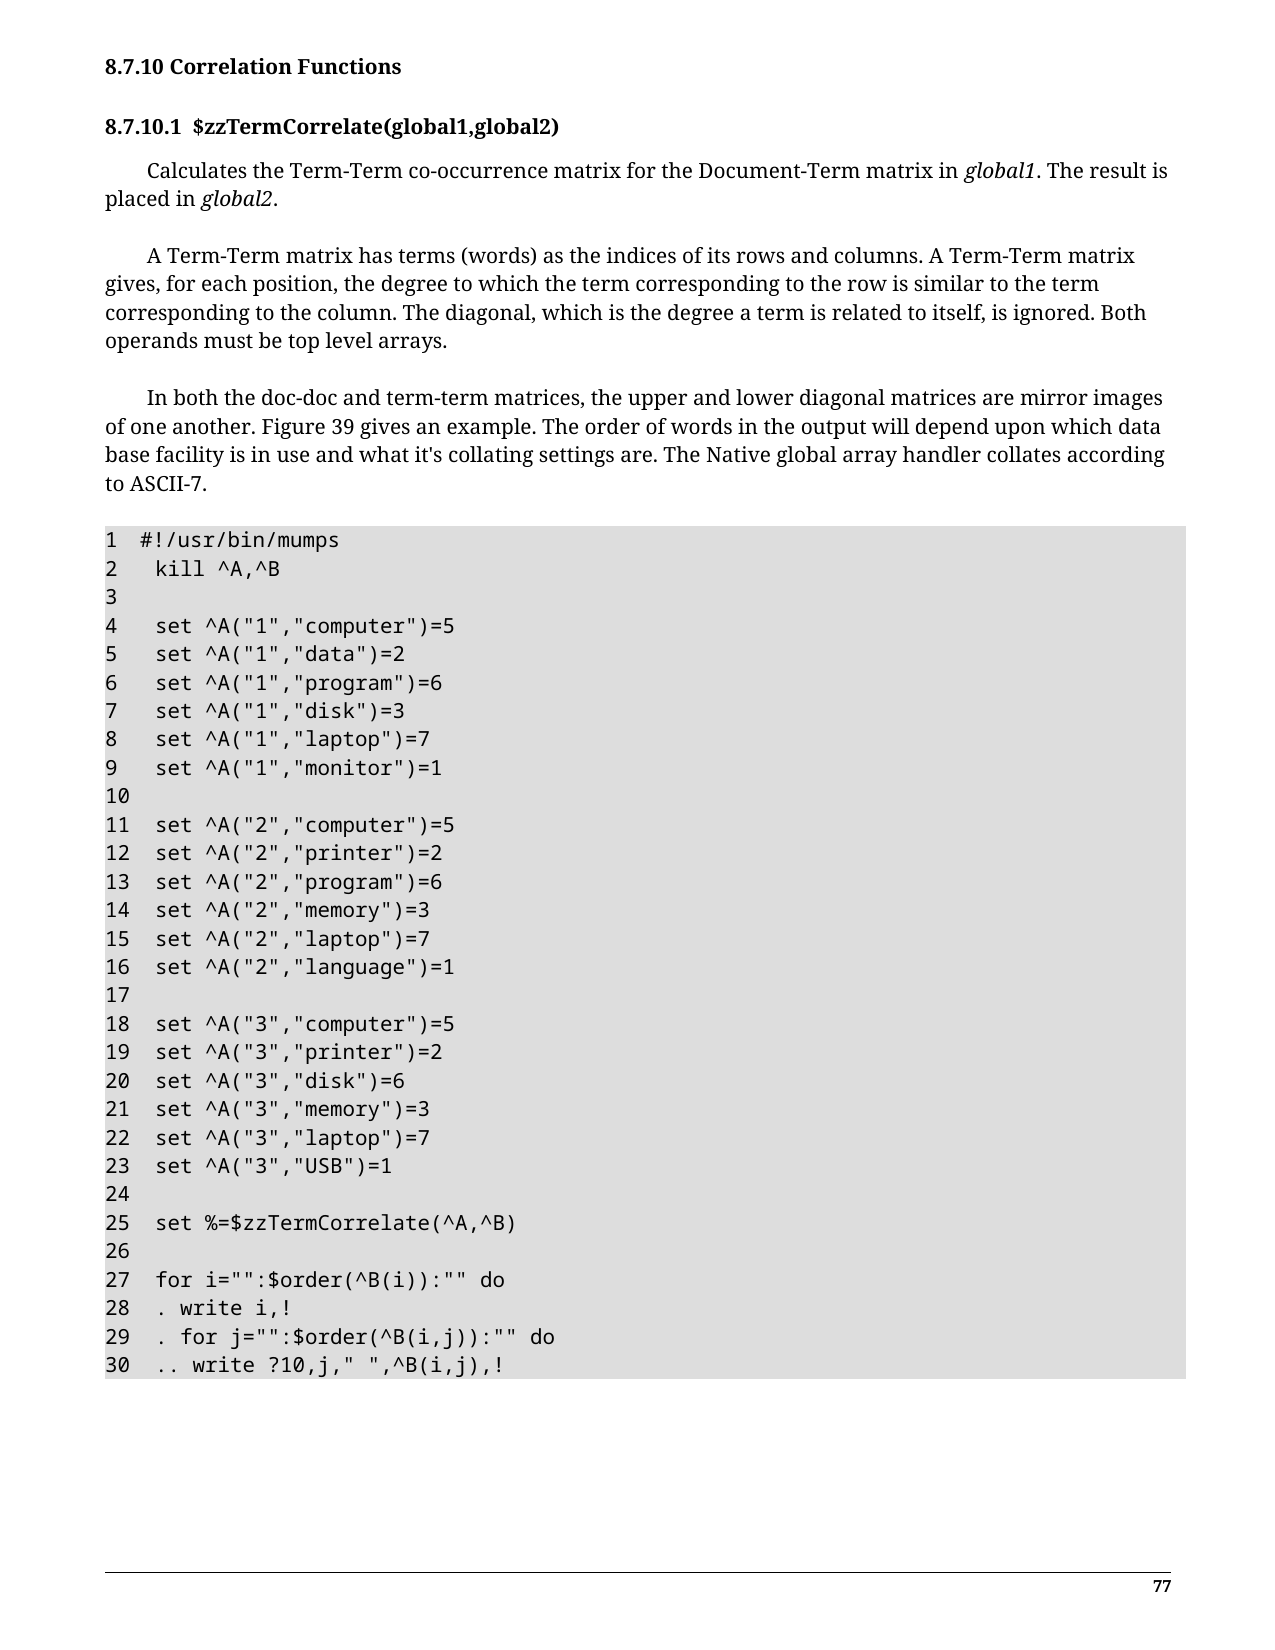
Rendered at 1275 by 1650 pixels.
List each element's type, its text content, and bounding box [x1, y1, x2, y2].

list set ^A("3","memory")=3 [105, 1094, 1186, 1123]
list set ^A("2","memory")=3 [105, 895, 1186, 924]
list set ^A("1","laptop")=7 [105, 724, 1186, 753]
list set ^A("3","laptop")=7 [105, 1123, 1186, 1151]
list set ^A("2","computer")=5 [105, 810, 1186, 838]
list set ^A("3","disk")=6 [105, 1066, 1186, 1094]
list . write i,! [105, 1293, 1186, 1322]
text In both the doc-doc and term-term matrices, the upper and lower diagonal matrices are mirror images of one another. Figure 39 gives an example. The order of words in the output will depend upon which data base facility is in use and what it's collating settings are. The Native global array handler collates according to ASCII-7. [105, 383, 1186, 497]
list set ^A("3","printer")=2 [105, 1037, 1186, 1066]
list set ^A("1","monitor")=1 [105, 753, 1186, 781]
list kill ^A,^B [105, 554, 1186, 582]
list set %=$zzTermCorrelate(^A,^B) [105, 1208, 1186, 1236]
text A Term-Term matrix has terms (words) as the indices of its rows and columns. A Term-Term matrix gives, for each position, the degree to which the term corresponding to the row is similar to the term corresponding to the column. The diagonal, which is the degree a term is related to itself, is ignored. Both operands must be top level arrays. [105, 241, 1186, 355]
list set ^A("1","computer")=5 [105, 611, 1186, 639]
list set ^A("1","disk")=3 [105, 696, 1186, 724]
text Calculates the Term-Term co-occurrence matrix for the Document-Term matrix in global1. The result is placed in global2. [105, 156, 1186, 213]
subtitle $zzTermCorrelate(global1,global2) [105, 112, 1186, 141]
list . for j="":$order(^B(i,j)):"" do [105, 1322, 1186, 1350]
list set ^A("2","printer")=2 [105, 838, 1186, 867]
list set ^A("3","USB")=1 [105, 1151, 1186, 1179]
list set ^A("2","laptop")=7 [105, 924, 1186, 952]
list set ^A("1","program")=6 [105, 668, 1186, 696]
list set ^A("2","language")=1 [105, 952, 1186, 981]
list #!/usr/bin/mumps [105, 526, 1186, 554]
list for i="":$order(^B(i)):"" do [105, 1265, 1186, 1293]
subtitle Correlation Functions [105, 52, 1186, 81]
list set ^A("1","data")=2 [105, 639, 1186, 668]
list set ^A("3","computer")=5 [105, 1009, 1186, 1037]
list set ^A("2","program")=6 [105, 867, 1186, 895]
list .. write ?10,j," ",^B(i,j),! [105, 1350, 1186, 1379]
